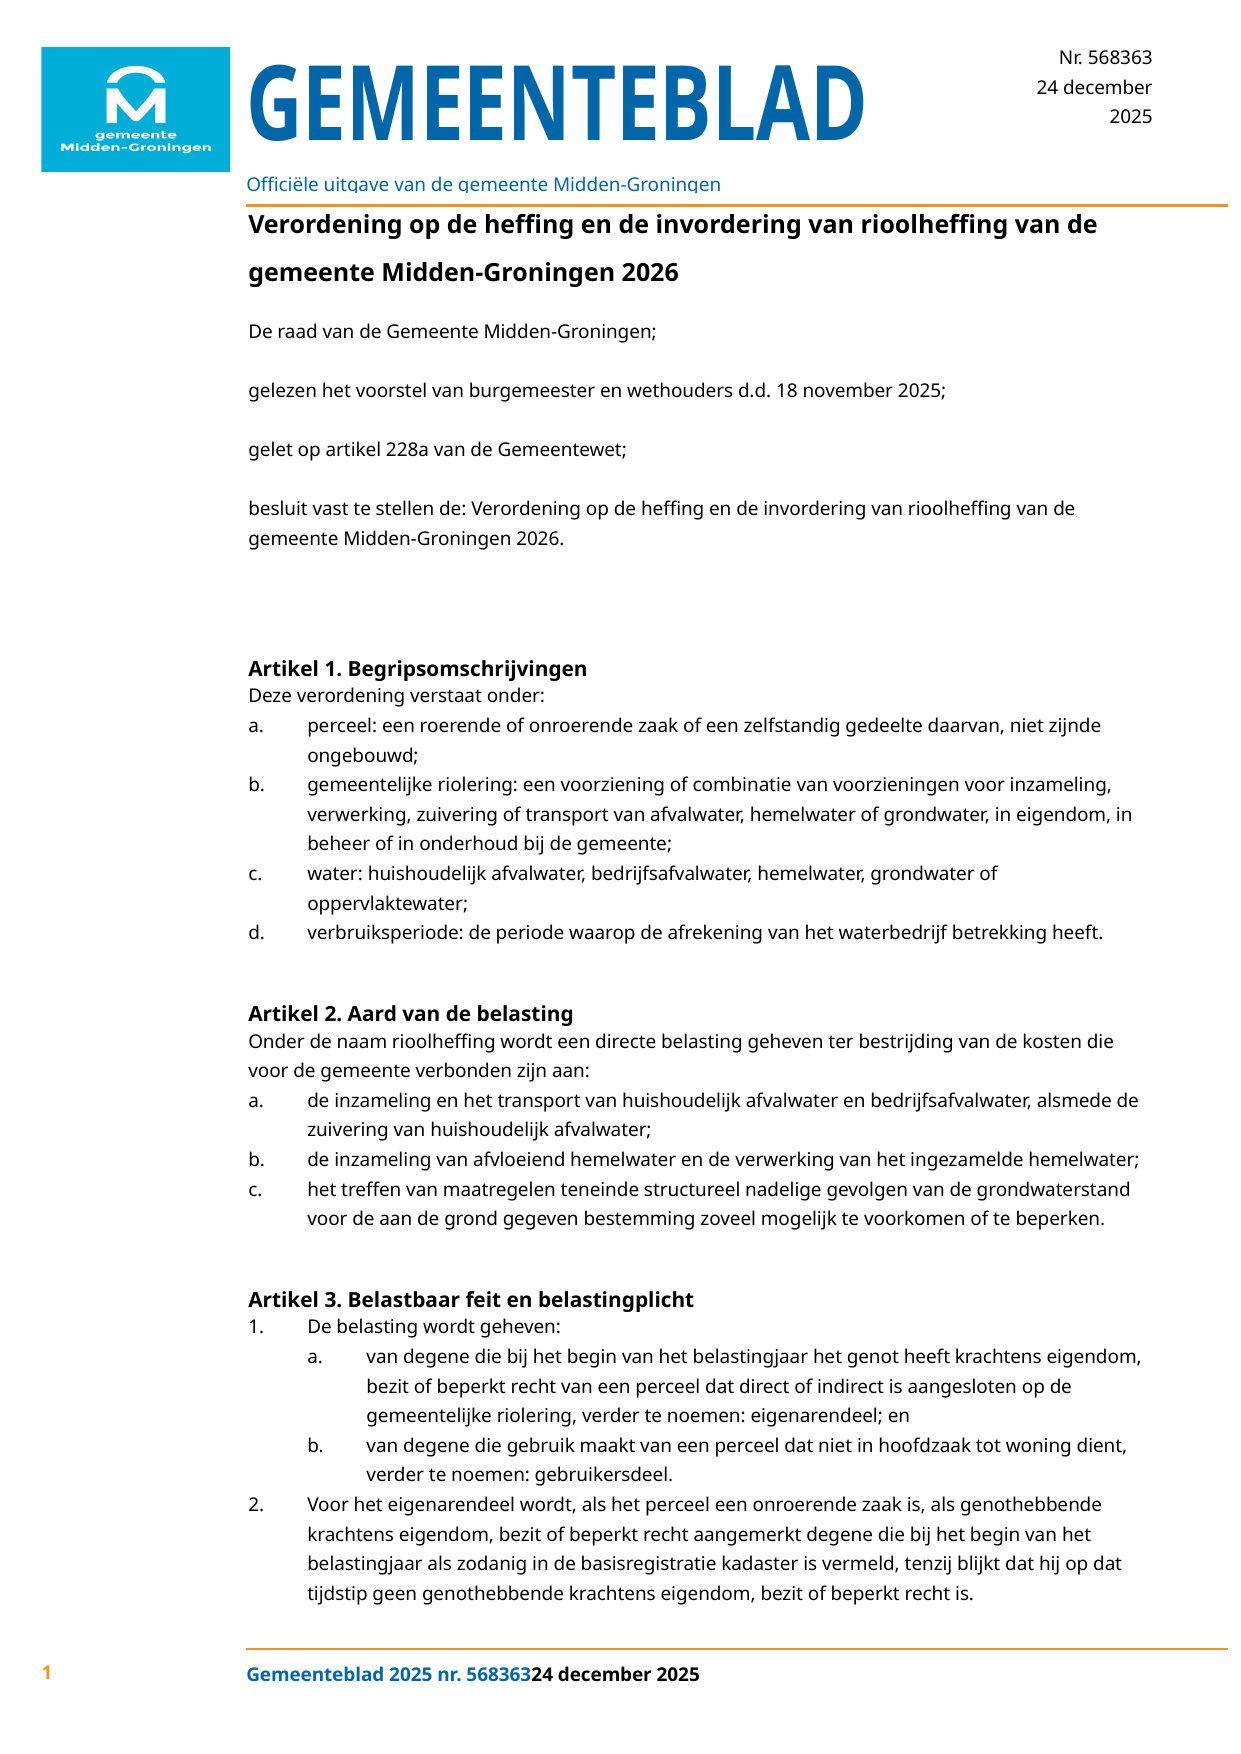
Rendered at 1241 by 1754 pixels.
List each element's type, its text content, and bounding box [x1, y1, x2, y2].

picture [108, 66, 164, 82]
text De raad van de Gemeente Midden-Groningen; [248, 318, 1152, 344]
list de inzameling en het transport van huishoudelijk afvalwater en bedrijfsafvalwater, alsmede de zuivering van huishoudelijk afvalwater; [248, 1087, 1152, 1142]
text Artikel 1. Begripsomschrijvingen [248, 654, 1152, 683]
list gemeentelijke riolering: een voorziening of combinatie van voorzieningen voor inzameling, verwerking, zuivering of transport van afvalwater, hemelwater of grondwater, in eigendom, in beheer of in onderhoud bij de gemeente; [248, 771, 1152, 856]
list van degene die bij het begin van het belastingjaar het genot heeft krachtens eigendom, bezit of beperkt recht van een perceel dat direct of indirect is aangesloten op de gemeentelijke riolering, verder te noemen: eigenarendeel; en [307, 1343, 1152, 1428]
list water: huishoudelijk afvalwater, bedrijfsafvalwater, hemelwater, grondwater of oppervlaktewater; [248, 860, 1152, 916]
text Verordening op de heffing en de invordering van rioolheffing van de gemeente Midden-Groningen 2026 [248, 207, 1152, 288]
list Voor het eigenarendeel wordt, als het perceel een onroerende zaak is, als genothebbende krachtens eigendom, bezit of beperkt recht aangemerkt degene die bij het begin van het belastingjaar als zodanig in de basisregistratie kadaster is vermeld, tenzij blijkt dat hij op dat tijdstip geen genothebbende krachtens eigendom, bezit of beperkt recht is. [248, 1491, 1152, 1606]
text gelet op artikel 228a van de Gemeentewet; [248, 436, 1152, 462]
text gelezen het voorstel van burgemeester en wethouders d.d. 18 november 2025; [248, 377, 1152, 403]
text Artikel 2. Aard van de belasting [248, 999, 1152, 1028]
list De belasting wordt geheven: [248, 1314, 1152, 1339]
text besluit vast te stellen de: Verordening op de heffing en de invordering van rioolheffing van de gemeente Midden-Groningen 2026. [248, 495, 1152, 551]
list van degene die gebruik maakt van een perceel dat niet in hoofdzaak tot woning dient, verder te noemen: gebruikersdeel. [307, 1432, 1152, 1487]
list de inzameling van afvloeiend hemelwater en de verwerking van het ingezamelde hemelwater; [248, 1146, 1152, 1172]
text Deze verordening verstaat onder: [248, 683, 1152, 708]
picture [107, 89, 165, 122]
text Onder de naam rioolheffing wordt een directe belasting geheven ter bestrijding van de kosten die voor de gemeente verbonden zijn aan: [248, 1028, 1152, 1083]
list het treffen van maatregelen teneinde structureel nadelige gevolgen van de grondwaterstand voor de aan de grond gegeven bestemming zoveel mogelijk te voorkomen of te beperken. [248, 1176, 1152, 1231]
picture [184, 146, 190, 153]
list verbruiksperiode: de periode waarop de afrekening van het waterbedrijf betrekking heeft. [248, 919, 1152, 945]
text Artikel 3. Belastbaar feit en belastingplicht [248, 1285, 1152, 1314]
list perceel: een roerende of onroerende zaak of een zelfstandig gedeelte daarvan, niet zijnde ongebouwd; [248, 712, 1152, 768]
